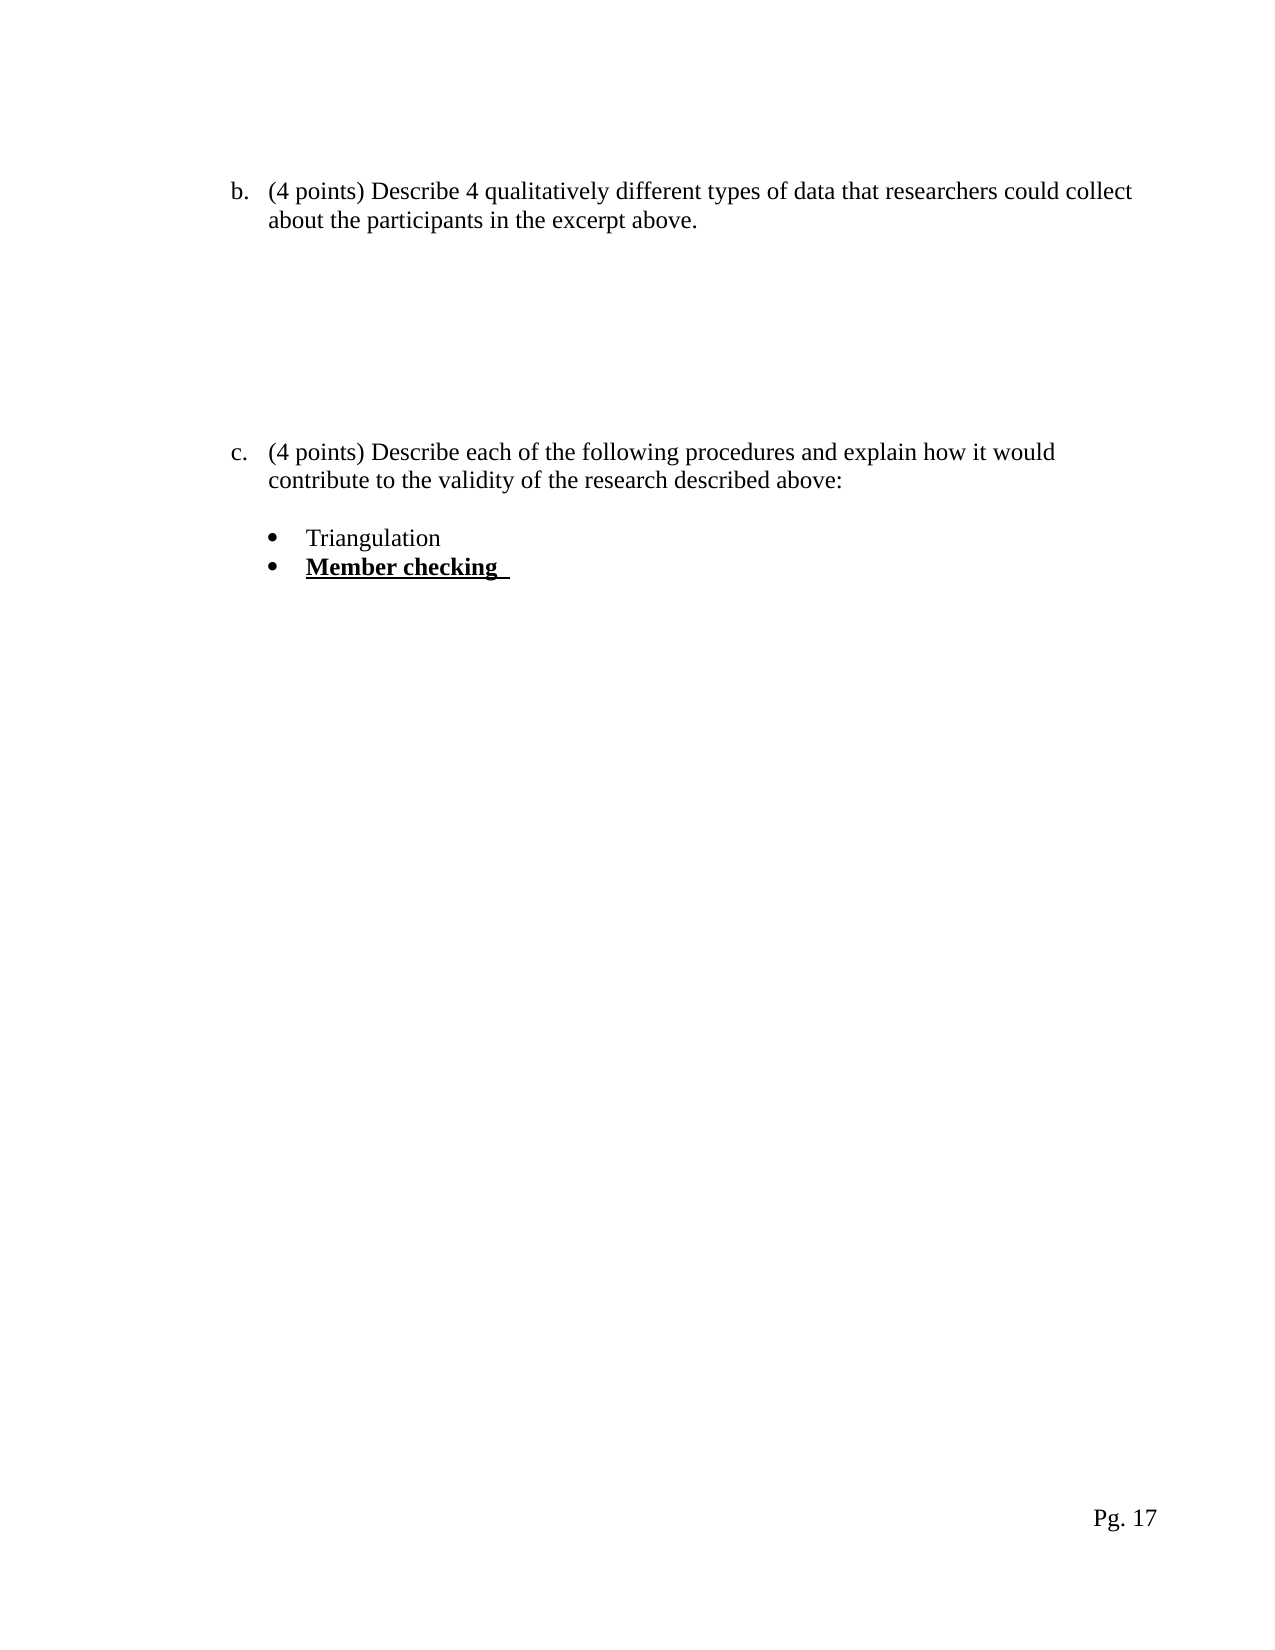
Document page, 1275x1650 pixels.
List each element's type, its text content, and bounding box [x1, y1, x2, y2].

list Triangulation [268, 523, 1157, 552]
list (4 points) Describe each of the following procedures and explain how it would contribute to the validity of the research described above: [231, 437, 1157, 494]
list (4 points) Describe 4 qualitatively different types of data that researchers could collect about the participants in the excerpt above. [231, 176, 1157, 233]
list Member checking [268, 552, 1157, 581]
